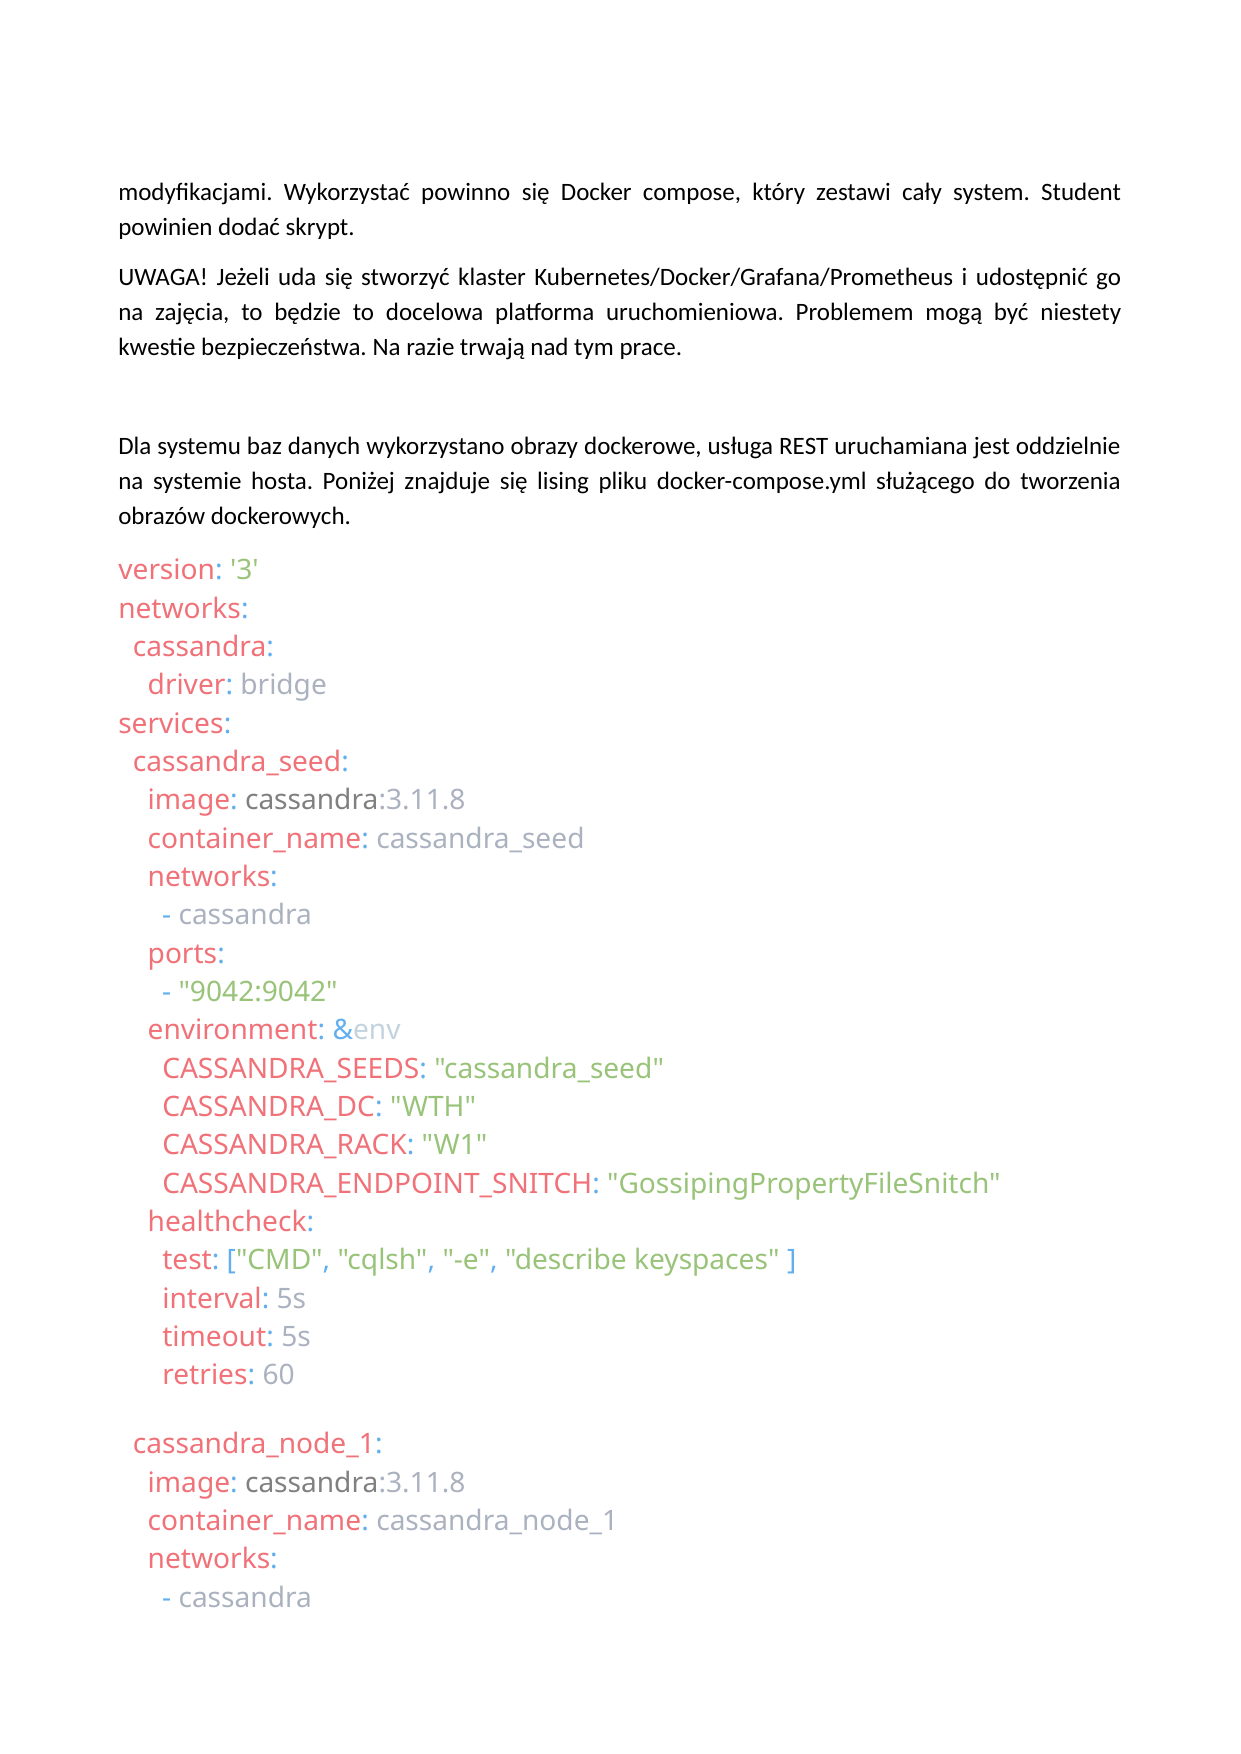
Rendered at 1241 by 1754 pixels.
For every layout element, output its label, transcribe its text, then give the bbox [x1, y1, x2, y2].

text modyfikacjami. Wykorzystać powinno się Docker compose, który zestawi cały system. Student powinien dodać skrypt. [118, 176, 1122, 242]
text Dla systemu baz danych wykorzystano obrazy dockerowe, usługa REST uruchamiana jest oddzielnie na systemie hosta. Poniżej znajduje się lising pliku docker-compose.yml służącego do tworzenia obrazów dockerowych. [118, 430, 1122, 531]
text version: '3' networks: cassandra: driver: bridge services: cassandra_seed: image: cassandra:3.11.8 container_name: cassandra_seed networks: - cassandra ports: - "9042:9042" environment: &env CASSANDRA_SEEDS: "cassandra_seed" CASSANDRA_DC: "WTH" CASSANDRA_RACK: "W1" CASSANDRA_ENDPOINT_SNITCH: "GossipingPropertyFileSnitch" healthcheck: test: ["CMD", "cqlsh", "-e", "describe keyspaces" ] interval: 5s timeout: 5s retries: 60 cassandra_node_1: image: cassandra:3.11.8 container_name: cassandra_node_1 networks: - cassandra [118, 550, 1122, 1615]
text UWAGA! Jeżeli uda się stworzyć klaster Kubernetes/Docker/Grafana/Prometheus i udostępnić go na zajęcia, to będzie to docelowa platforma uruchomieniowa. Problemem mogą być niestety kwestie bezpieczeństwa. Na razie trwają nad tym prace. [118, 261, 1122, 361]
